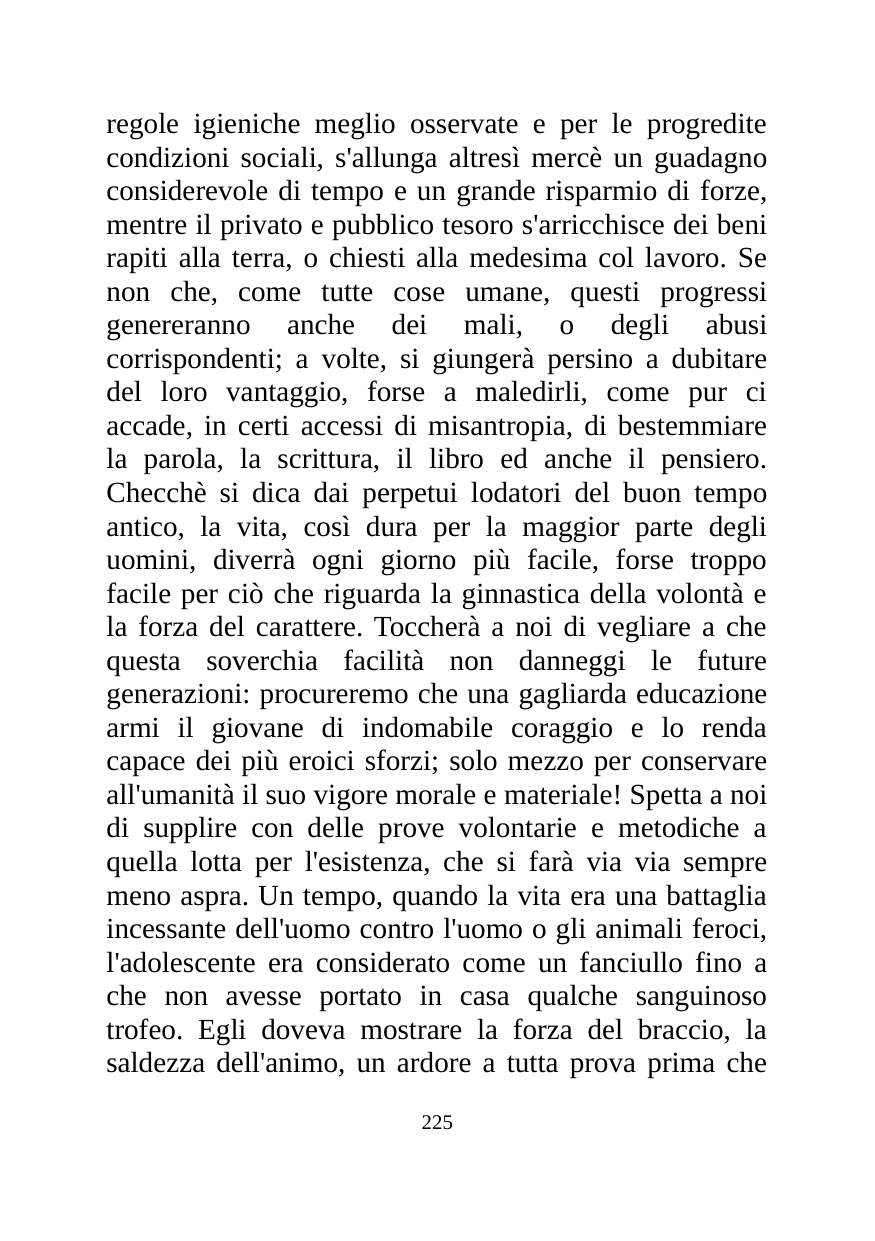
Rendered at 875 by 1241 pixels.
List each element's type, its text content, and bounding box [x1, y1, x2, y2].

text regole igieniche meglio osservate e per le progredite condizioni sociali, s'allunga altresì mercè un guadagno considerevole di tempo e un grande risparmio di forze, mentre il privato e pubblico tesoro s'arricchisce dei beni rapiti alla terra, o chiesti alla medesima col lavoro. Se non che, come tutte cose umane, questi progressi genereranno anche dei mali, o degli abusi corrispondenti; a volte, si giungerà persino a dubitare del loro vantaggio, forse a maledirli, come pur ci accade, in certi accessi di misantropia, di bestemmiare la parola, la scrittura, il libro ed anche il pensiero. Checchè si dica dai perpetui lodatori del buon tempo antico, la vita, così dura per la maggior parte degli uomini, diverrà ogni giorno più facile, forse troppo facile per ciò che riguarda la ginnastica della volontà e la forza del carattere. Toccherà a noi di vegliare a che questa soverchia facilità non danneggi le future generazioni: procureremo che una gagliarda educazione armi il giovane di indomabile coraggio e lo renda capace dei più eroici sforzi; solo mezzo per conservare all'umanità il suo vigore morale e materiale! Spetta a noi di supplire con delle prove volontarie e metodiche a quella lotta per l'esistenza, che si farà via via sempre meno aspra. Un tempo, quando la vita era una battaglia incessante dell'uomo contro l'uomo o gli animali feroci, l'adolescente era considerato come un fanciullo fino a che non avesse portato in casa qualche sanguinoso trofeo. Egli doveva mostrare la forza del braccio, la saldezza dell'animo, un ardore a tutta prova prima che [106, 106, 768, 1079]
